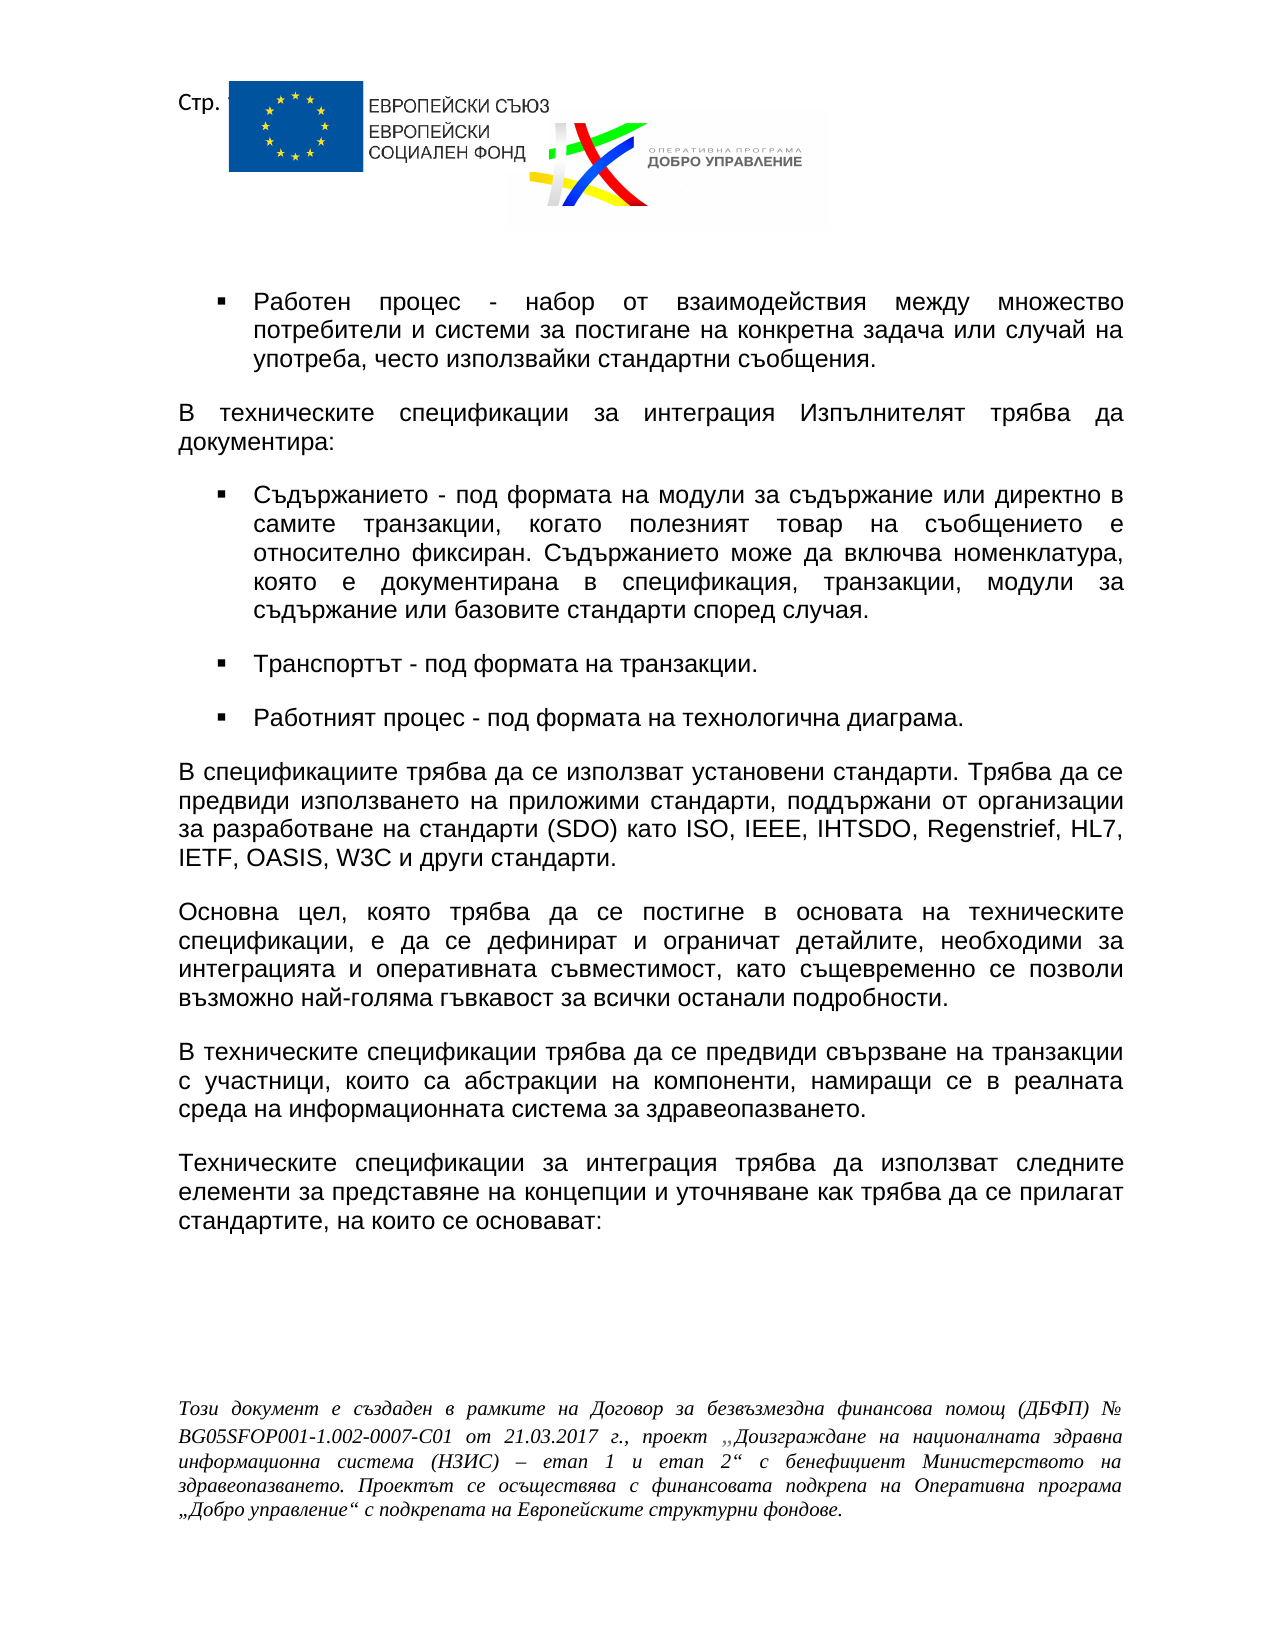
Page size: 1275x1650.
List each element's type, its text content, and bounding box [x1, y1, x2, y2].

text Техническите спецификации за интеграция трябва да използват следните елементи за представяне на концепции и уточняване как трябва да се прилагат стандартите, на които се основават: [178, 1148, 1125, 1234]
list Транспортът - под формата на транзакции. [216, 649, 1125, 678]
text В техническите спецификации трябва да се предвиди свързване на транзакции с участници, които са абстракции на компоненти, намиращи се в реалната среда на информационната система за здравеопазването. [178, 1037, 1125, 1123]
text В техническите спецификации за интеграция Изпълнителят трябва да документира: [178, 398, 1125, 455]
text В спецификациите трябва да се използват установени стандарти. Трябва да се предвиди използването на приложими стандарти, поддържани от организации за разработване на стандарти (SDO) като ISO, IEEE, IHTSDO, Regenstrief, HL7, IETF, OASIS, W3C и други стандарти. [178, 757, 1125, 872]
list Съдържанието - под формата на модули за съдържание или директно в самите транзакции, когато полезният товар на съобщението е относително фиксиран. Съдържанието може да включва номенклатура, която е документирана в спецификация, транзакции, модули за съдържание или базовите стандарти според случая. [216, 480, 1125, 624]
list Работният процес - под формата на технологична диаграма. [216, 703, 1125, 732]
text Основна цел, която трябва да се постигне в основата на техническите спецификации, е да се дефинират и ограничат детайлите, необходими за интеграцията и оперативната съвместимост, като същевременно се позволи възможно най-голяма гъвкавост за всички останали подробности. [178, 897, 1125, 1012]
list Работен процес - набор от взаимодействия между множество потребители и системи за постигане на конкретна задача или случай на употреба, често използвайки стандартни съобщения. [216, 286, 1125, 373]
